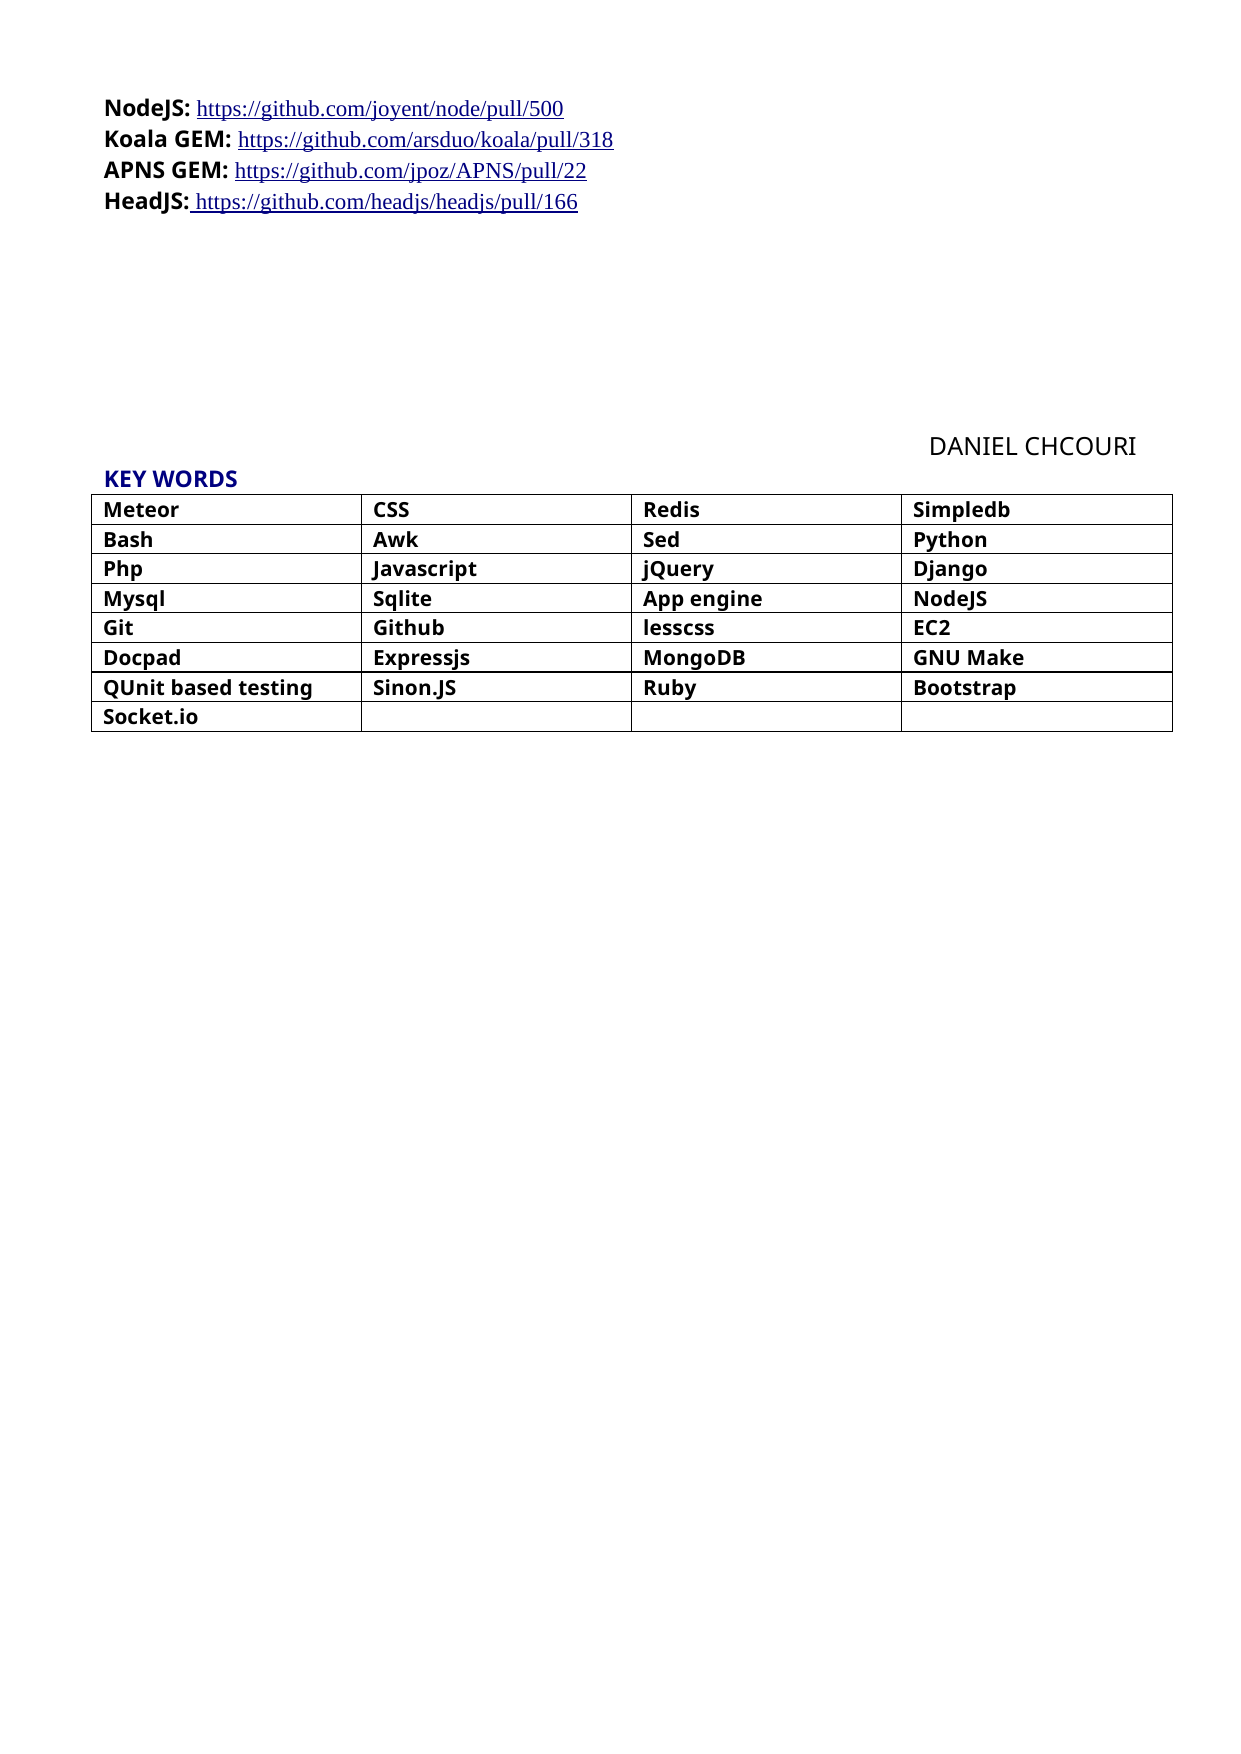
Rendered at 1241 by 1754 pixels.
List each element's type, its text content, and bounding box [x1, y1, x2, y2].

subtitle Koala GEM: https://github.com/arsduo/koala/pull/318 [103, 123, 1137, 154]
table_cell App engine [632, 584, 901, 612]
table_cell EC2 [902, 613, 1172, 642]
table_header Simpledb [902, 495, 1172, 523]
table_cell Awk [362, 525, 631, 553]
table_cell [632, 702, 901, 731]
table_cell NodeJS [902, 584, 1172, 612]
table_cell [902, 702, 1172, 731]
table_cell Sed [632, 525, 901, 553]
table_cell lesscss [632, 613, 901, 642]
table_header CSS [362, 495, 631, 523]
table_cell Socket.io [92, 702, 361, 731]
subtitle KEY WORDS [103, 463, 1137, 494]
table_cell MongoDB [632, 643, 901, 671]
text DANIEL CHCOURI [103, 429, 1137, 463]
table_header Redis [632, 495, 901, 523]
table_cell Javascript [362, 554, 631, 583]
table_cell Bootstrap [902, 673, 1172, 701]
table_cell Php [92, 554, 361, 583]
table_cell [362, 702, 631, 731]
table_cell Bash [92, 525, 361, 553]
table_cell QUnit based testing [92, 673, 361, 701]
table_cell Git [92, 613, 361, 642]
table_cell Mysql [92, 584, 361, 612]
table_cell Python [902, 525, 1172, 553]
table_cell Sqlite [362, 584, 631, 612]
table_cell Ruby [632, 673, 901, 701]
subtitle APNS GEM: https://github.com/jpoz/APNS/pull/22 [103, 154, 1137, 185]
table_cell jQuery [632, 554, 901, 583]
subtitle NodeJS: https://github.com/joyent/node/pull/500 [103, 92, 1137, 123]
table_cell GNU Make [902, 643, 1172, 671]
table_cell Docpad [92, 643, 361, 671]
subtitle HeadJS: https://github.com/headjs/headjs/pull/166 [103, 185, 1137, 216]
table_cell Github [362, 613, 631, 642]
table_cell Django [902, 554, 1172, 583]
table_cell Sinon.JS [362, 673, 631, 701]
table_header Meteor [92, 495, 361, 523]
table_cell Expressjs [362, 643, 631, 671]
